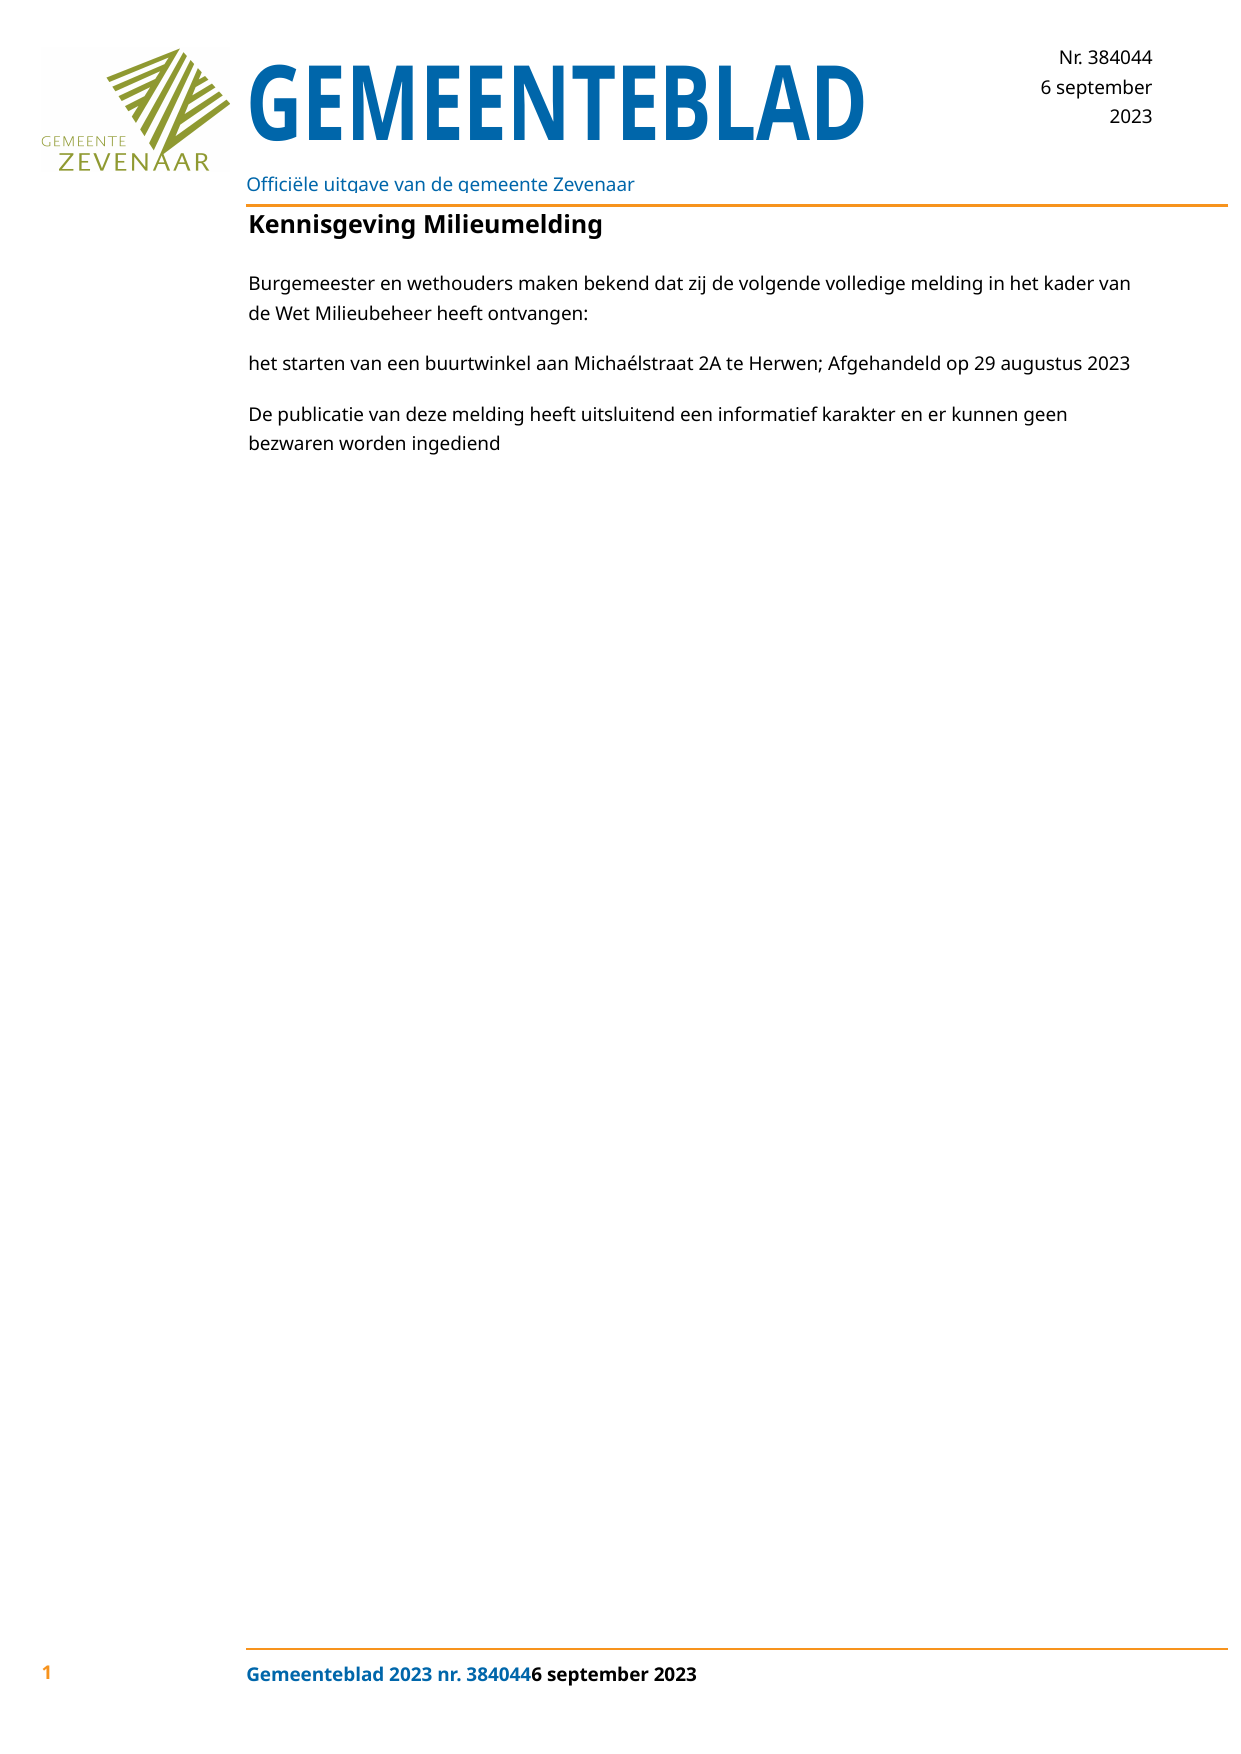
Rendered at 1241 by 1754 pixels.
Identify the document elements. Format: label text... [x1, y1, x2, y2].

text het starten van een buurtwinkel aan Michaélstraat 2A te Herwen; Afgehandeld op 29 augustus 2023 [248, 350, 1152, 376]
text Burgemeester en wethouders maken bekend dat zij de volgende volledige melding in het kader van de Wet Milieubeheer heeft ontvangen: [248, 270, 1152, 326]
text Kennisgeving Milieumelding [248, 207, 1152, 241]
picture [41, 47, 231, 172]
text De publicatie van deze melding heeft uitsluitend een informatief karakter en er kunnen geen bezwaren worden ingediend [248, 401, 1152, 456]
